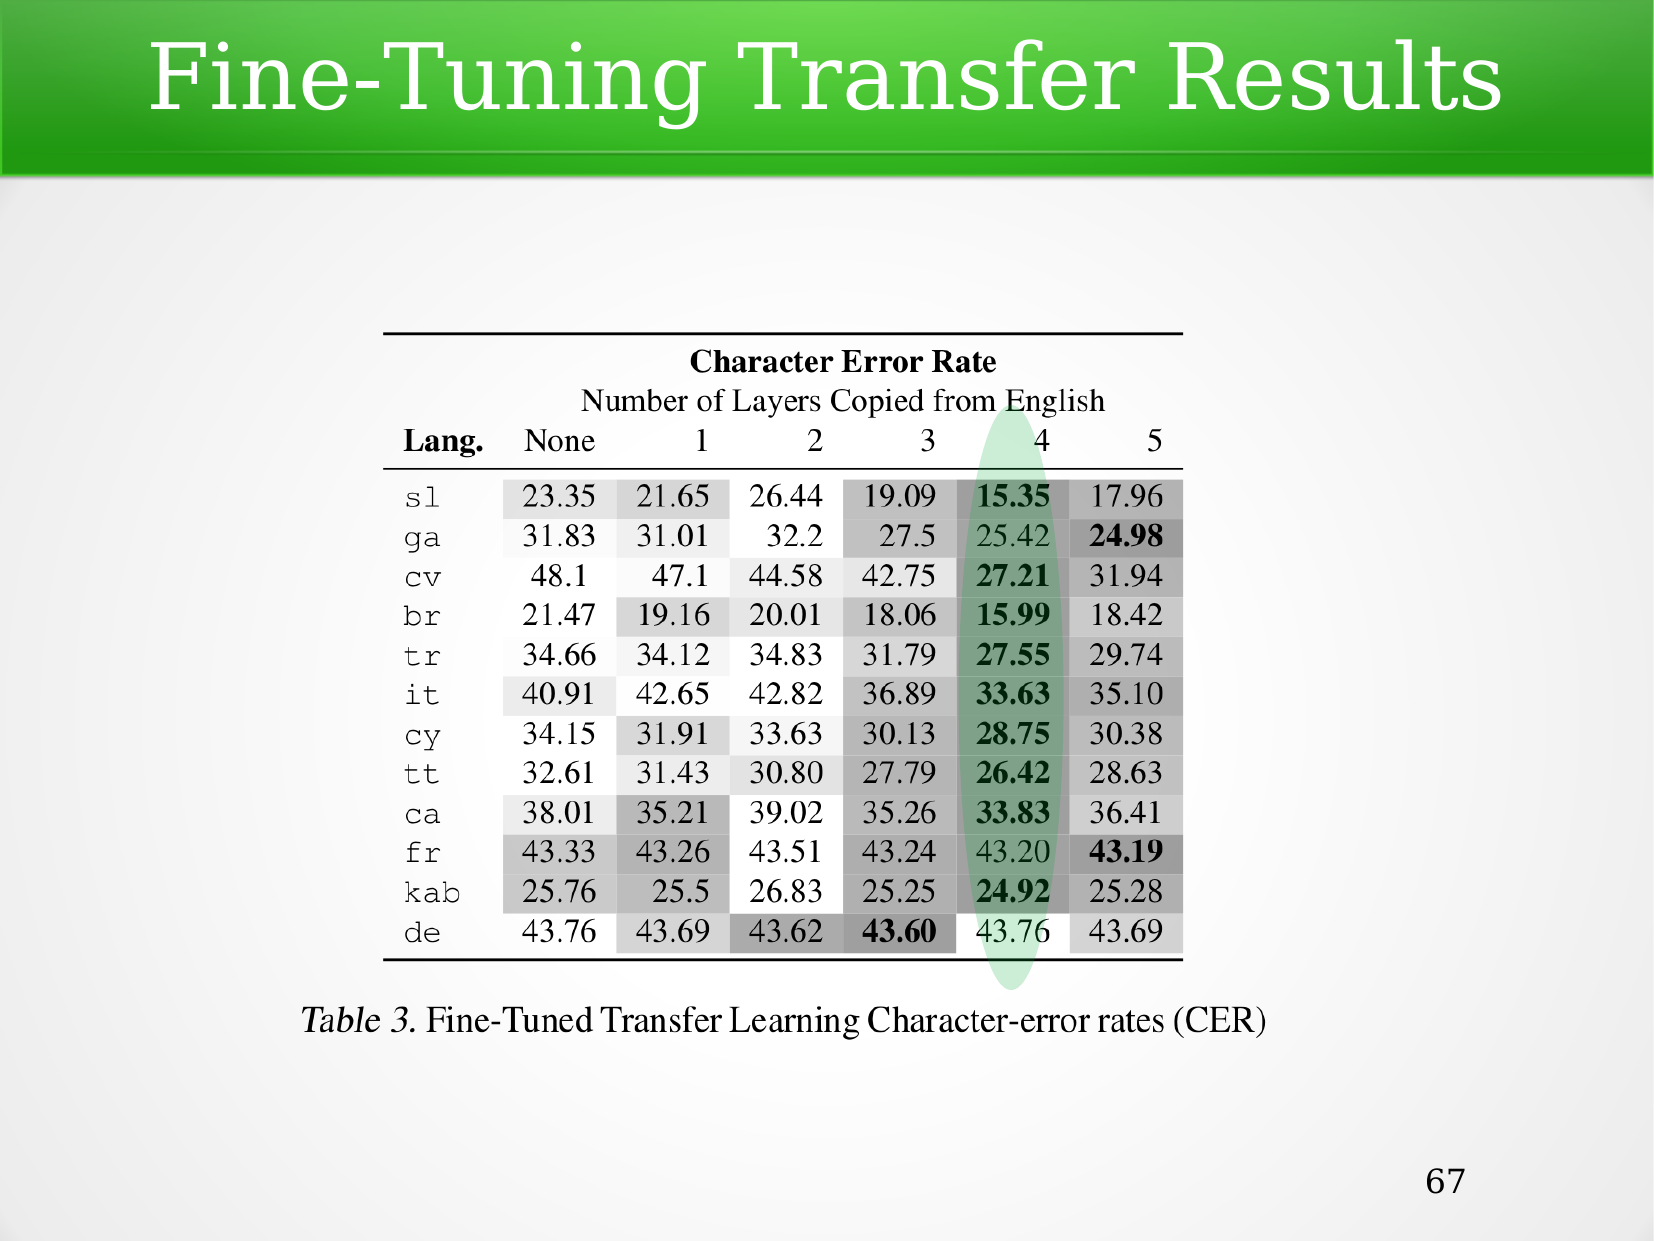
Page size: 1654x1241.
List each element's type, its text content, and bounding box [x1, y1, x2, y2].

text_box [958, 405, 1064, 991]
picture [0, 0, 1654, 1241]
title Fine-Tuning Transfer Results [82, 11, 1571, 154]
